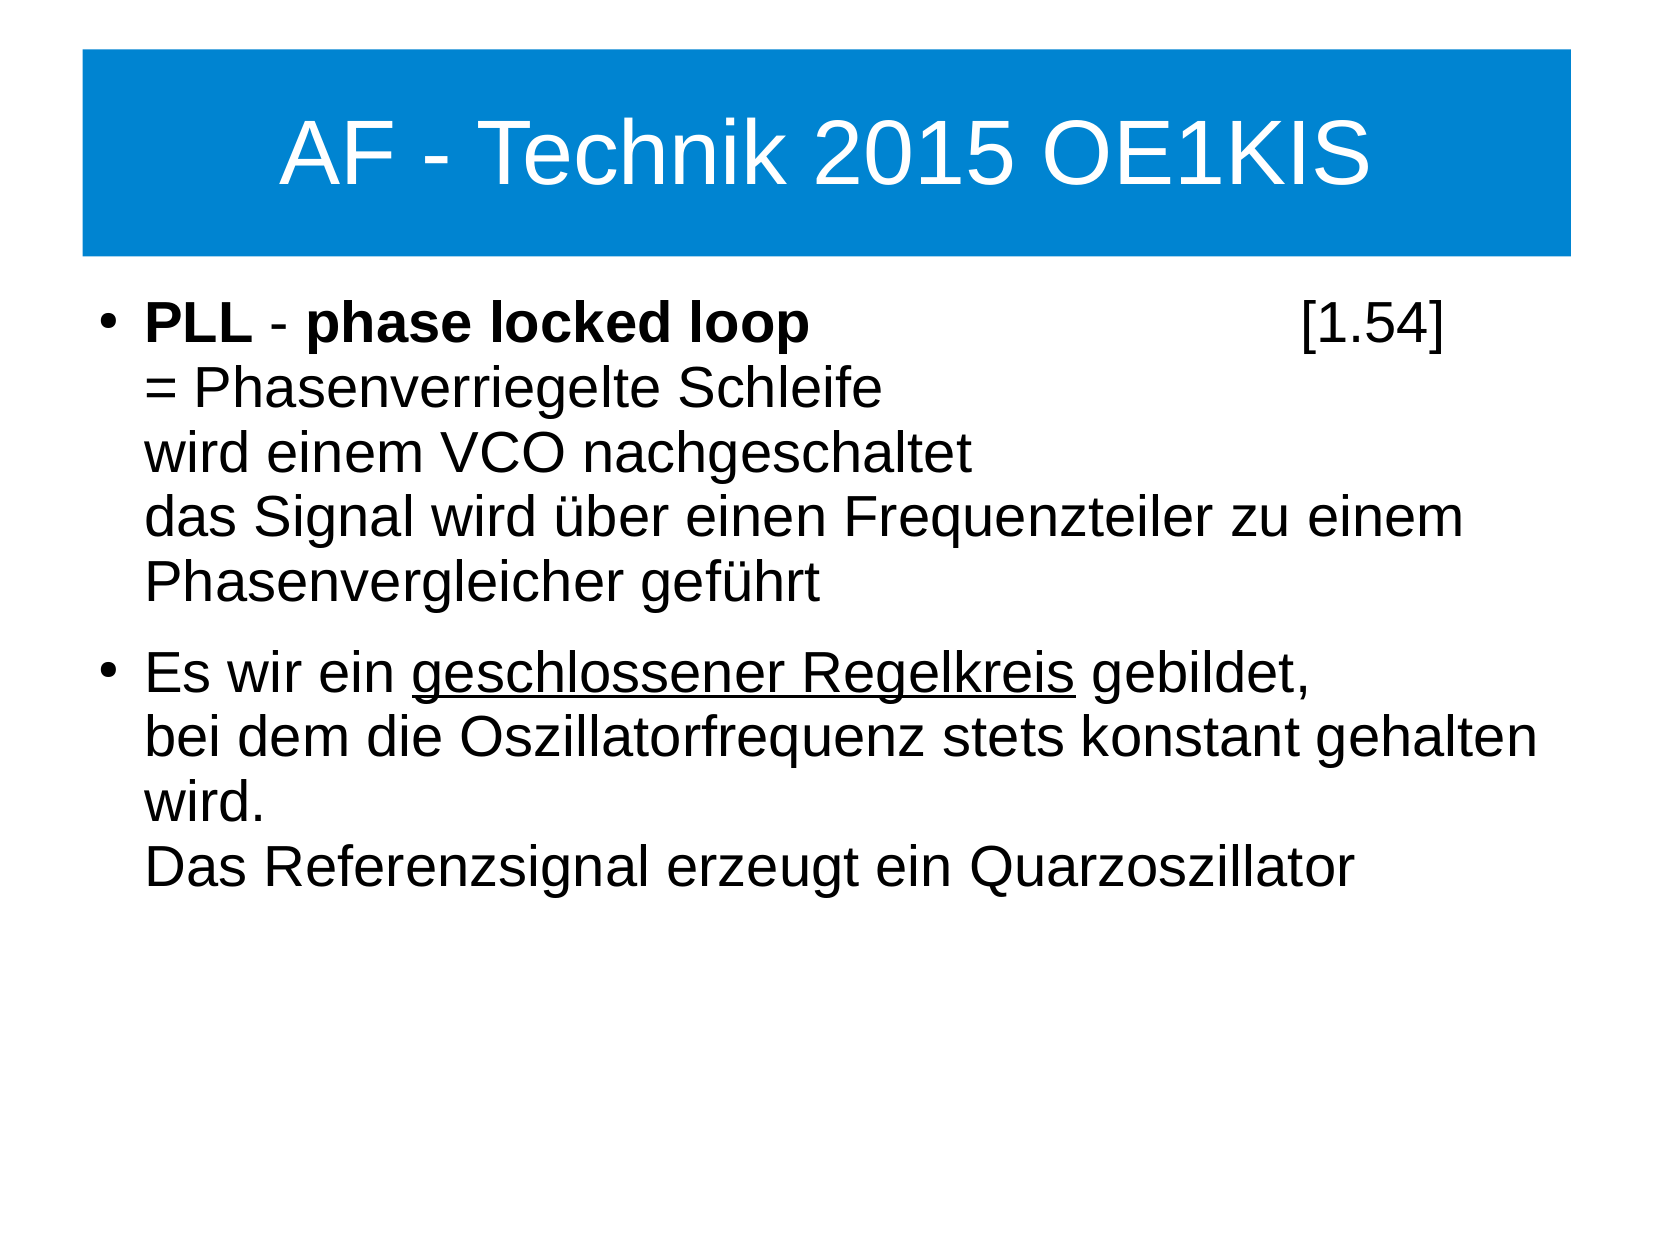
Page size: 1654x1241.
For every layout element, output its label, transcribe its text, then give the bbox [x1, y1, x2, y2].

list PLL - phase locked loop [1.54] = Phasenverriegelte Schleife wird einem VCO nachgeschaltet das Signal wird über einen Frequenzteiler zu einem Phasenvergleicher geführt Es wir ein geschlossener Regelkreis gebildet, bei dem die Oszillatorfrequenz stets konstant gehalten wird. Das Referenzsignal erzeugt ein Quarzoszillator [82, 290, 1571, 1010]
title AF - Technik 2015 OE1KIS [82, 49, 1571, 257]
